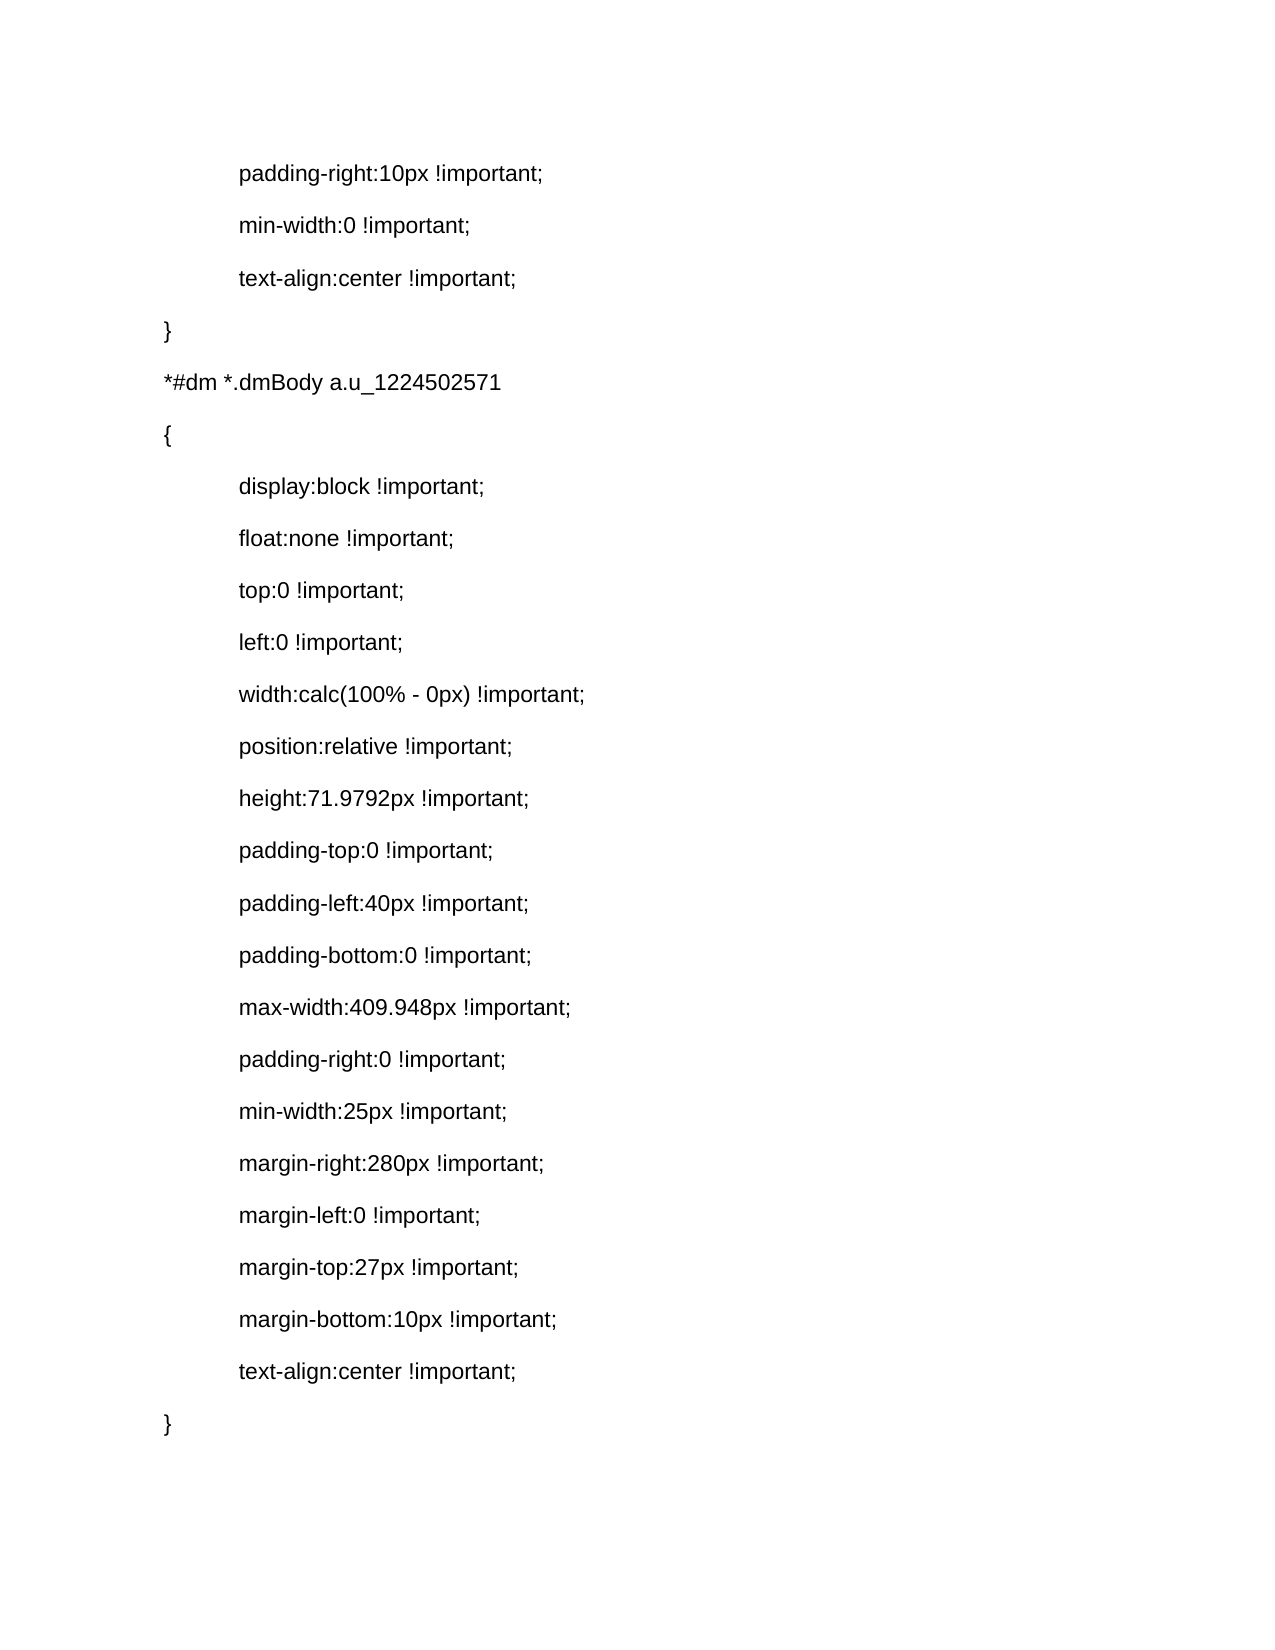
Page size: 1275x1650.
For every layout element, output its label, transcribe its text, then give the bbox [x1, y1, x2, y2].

table_cell display:block !important; [153, 463, 1125, 514]
table_cell top:0 !important; [153, 567, 1125, 619]
table_cell *#dm *.dmBody a.u_1224502571 [153, 358, 1125, 410]
table_cell max-width:409.948px !important; [153, 983, 1125, 1035]
table_cell min-width:0 !important; [153, 202, 1125, 254]
table_cell float:none !important; [153, 515, 1125, 567]
table_cell margin-left:0 !important; [153, 1192, 1125, 1244]
table_cell padding-left:40px !important; [153, 879, 1125, 931]
table_cell } [153, 306, 1125, 358]
table_cell margin-bottom:10px !important; [153, 1296, 1125, 1348]
table_cell padding-top:0 !important; [153, 827, 1125, 879]
table_cell height:71.9792px !important; [153, 775, 1125, 827]
table_cell margin-top:27px !important; [153, 1244, 1125, 1296]
table_cell { [153, 410, 1125, 462]
table_cell } [153, 1400, 1125, 1452]
table_cell padding-right:0 !important; [153, 1035, 1125, 1087]
table_cell position:relative !important; [153, 723, 1125, 775]
table_cell width:calc(100% - 0px) !important; [153, 671, 1125, 723]
table_cell text-align:center !important; [153, 1348, 1125, 1400]
table_cell text-align:center !important; [153, 254, 1125, 306]
table_cell padding-bottom:0 !important; [153, 931, 1125, 983]
table_cell min-width:25px !important; [153, 1088, 1125, 1139]
table_cell left:0 !important; [153, 619, 1125, 671]
table_cell margin-right:280px !important; [153, 1140, 1125, 1192]
table_cell padding-right:10px !important; [153, 150, 1125, 202]
